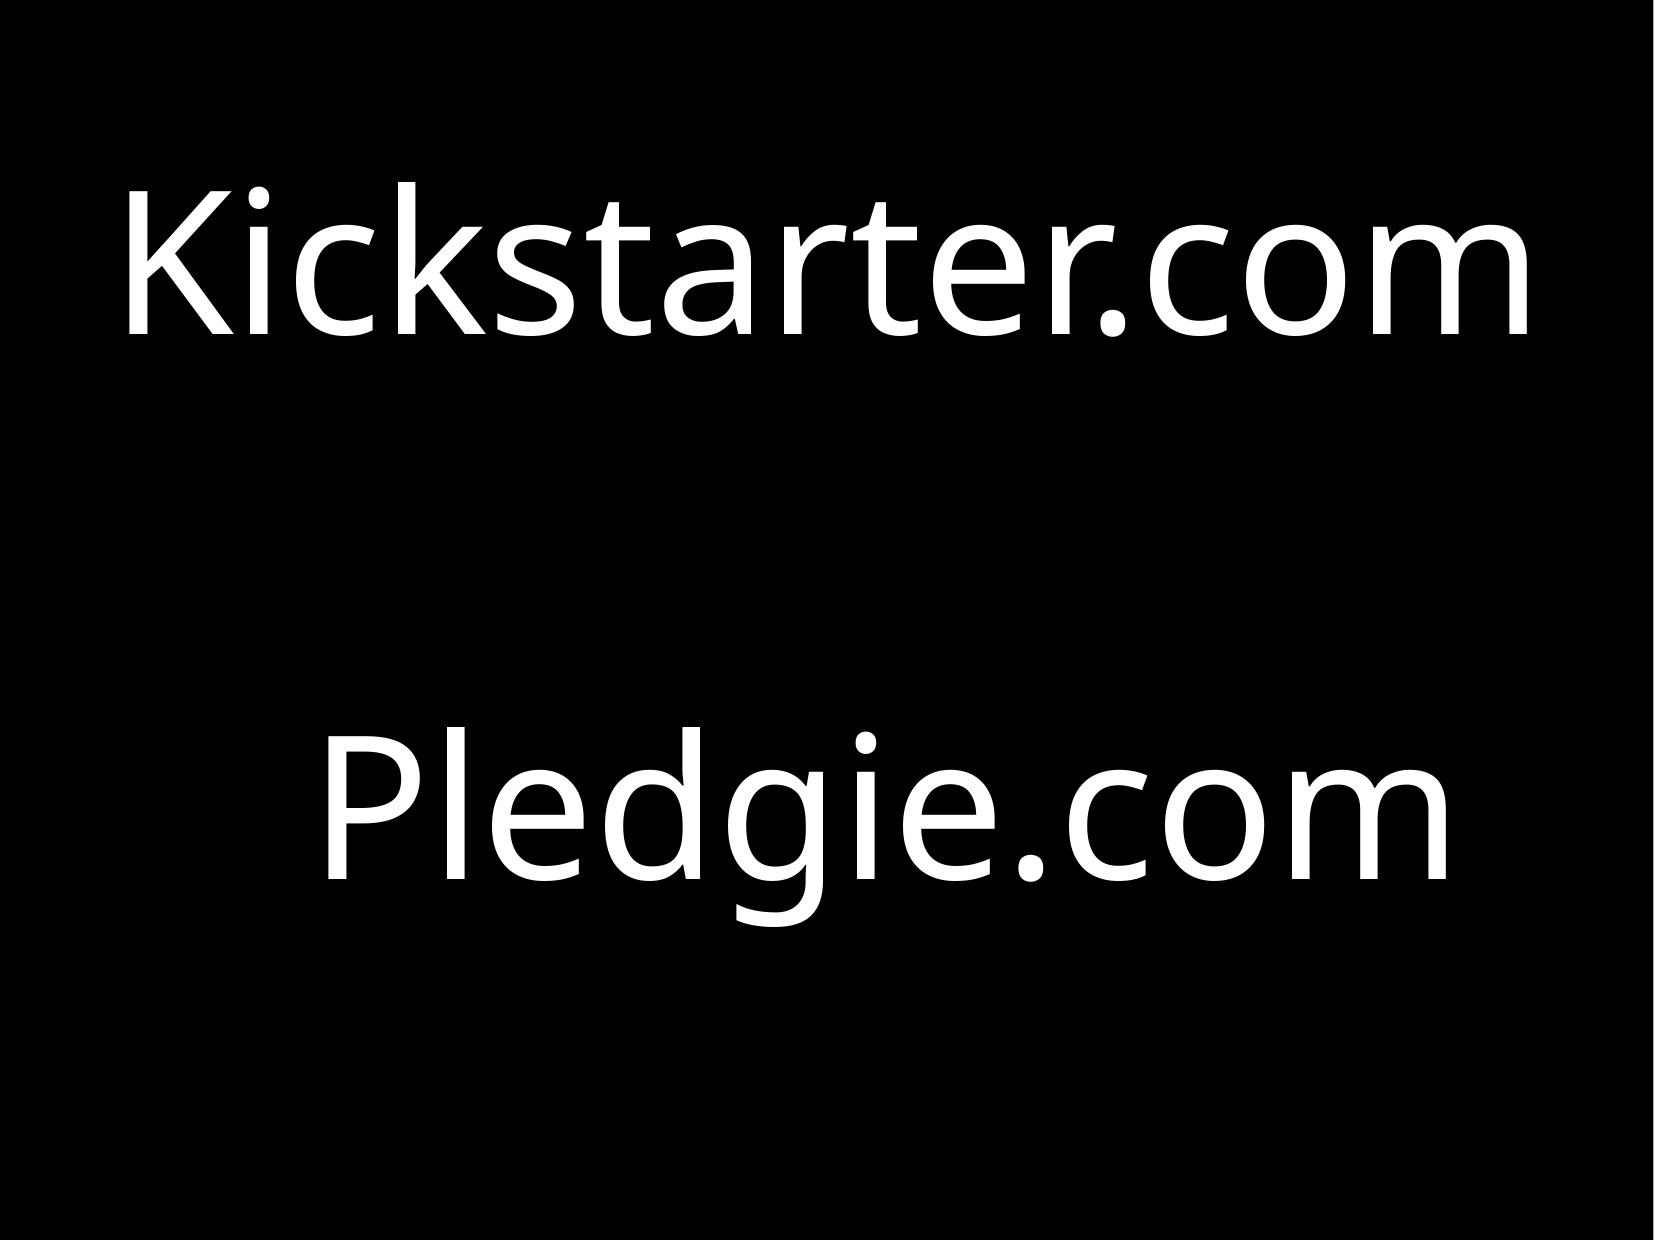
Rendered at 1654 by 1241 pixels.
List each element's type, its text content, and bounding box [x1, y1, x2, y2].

subtitle Kickstarter.com Pledgie.com [82, 49, 1571, 1010]
